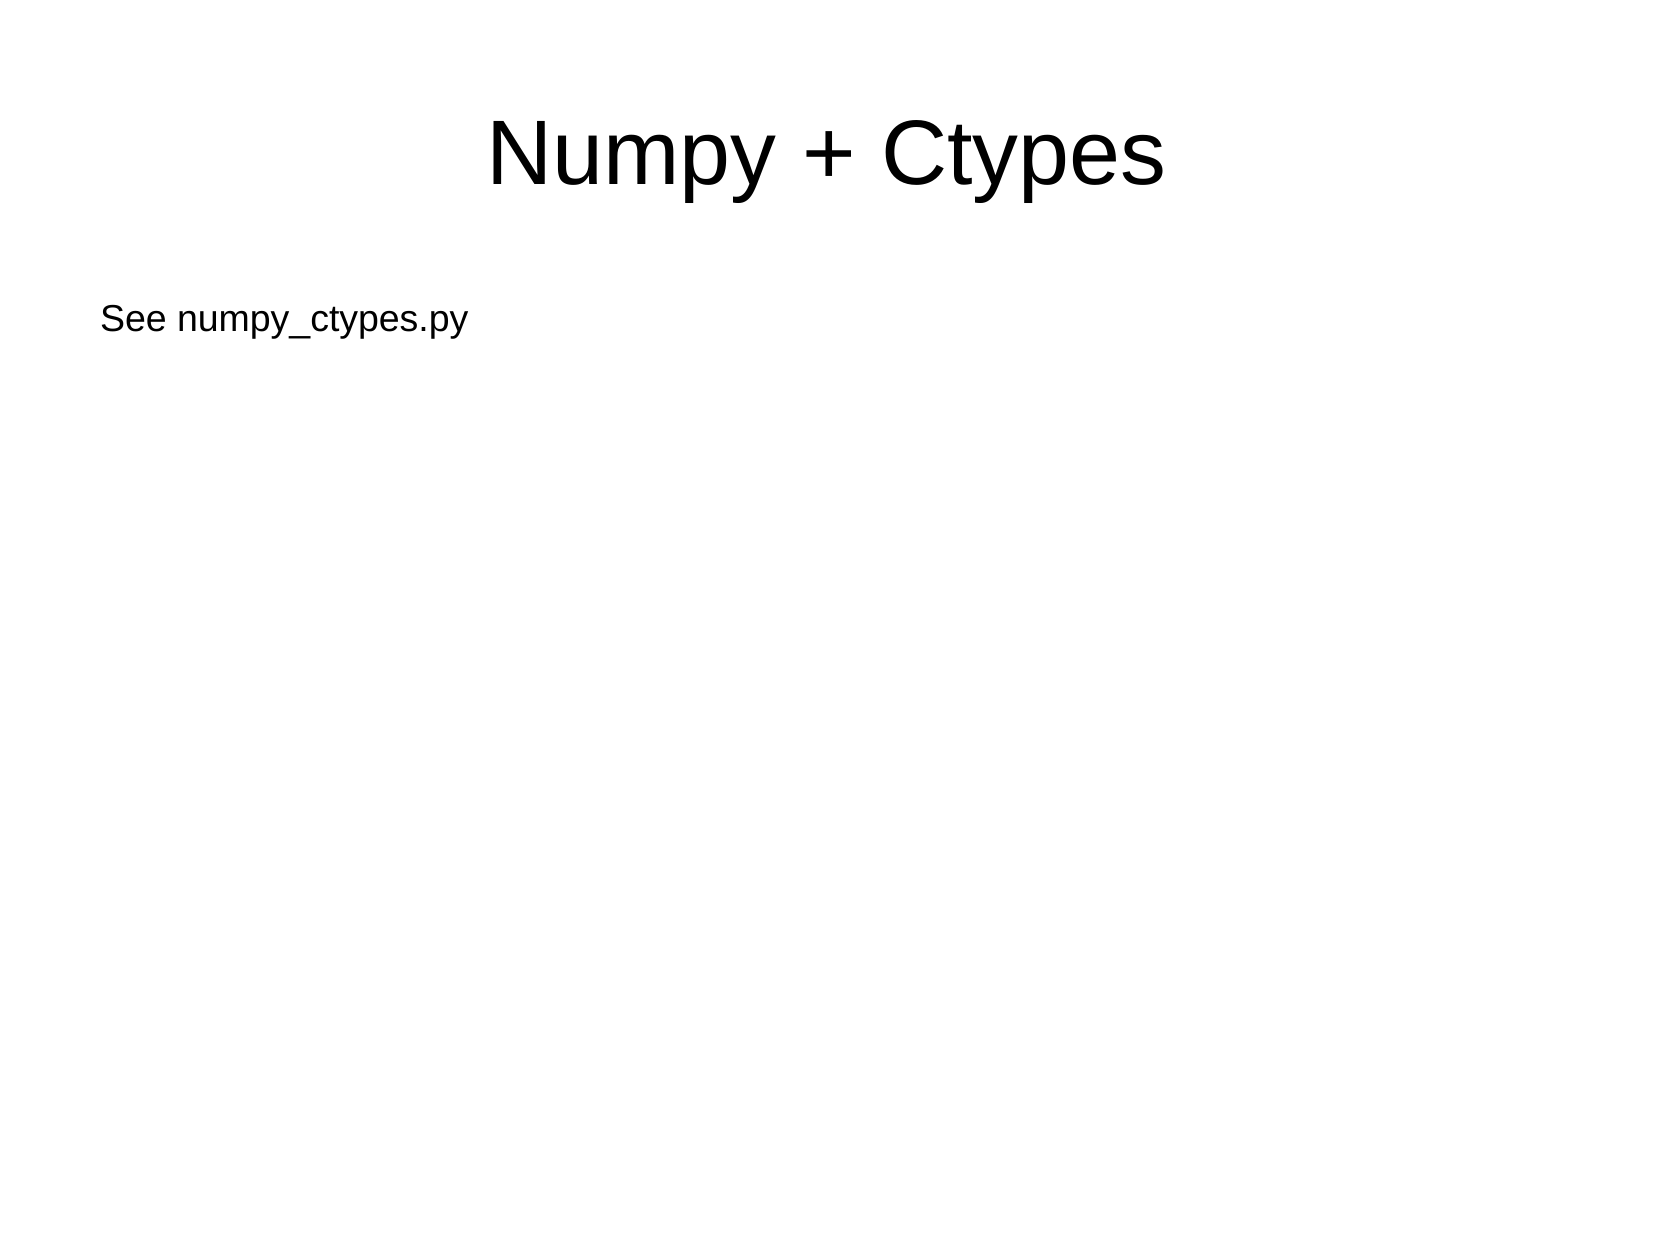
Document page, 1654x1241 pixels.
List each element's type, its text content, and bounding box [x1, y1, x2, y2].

text_box See numpy_ctypes.py [85, 290, 483, 348]
title Numpy + Ctypes [82, 49, 1571, 257]
text_box [82, 290, 1571, 1010]
